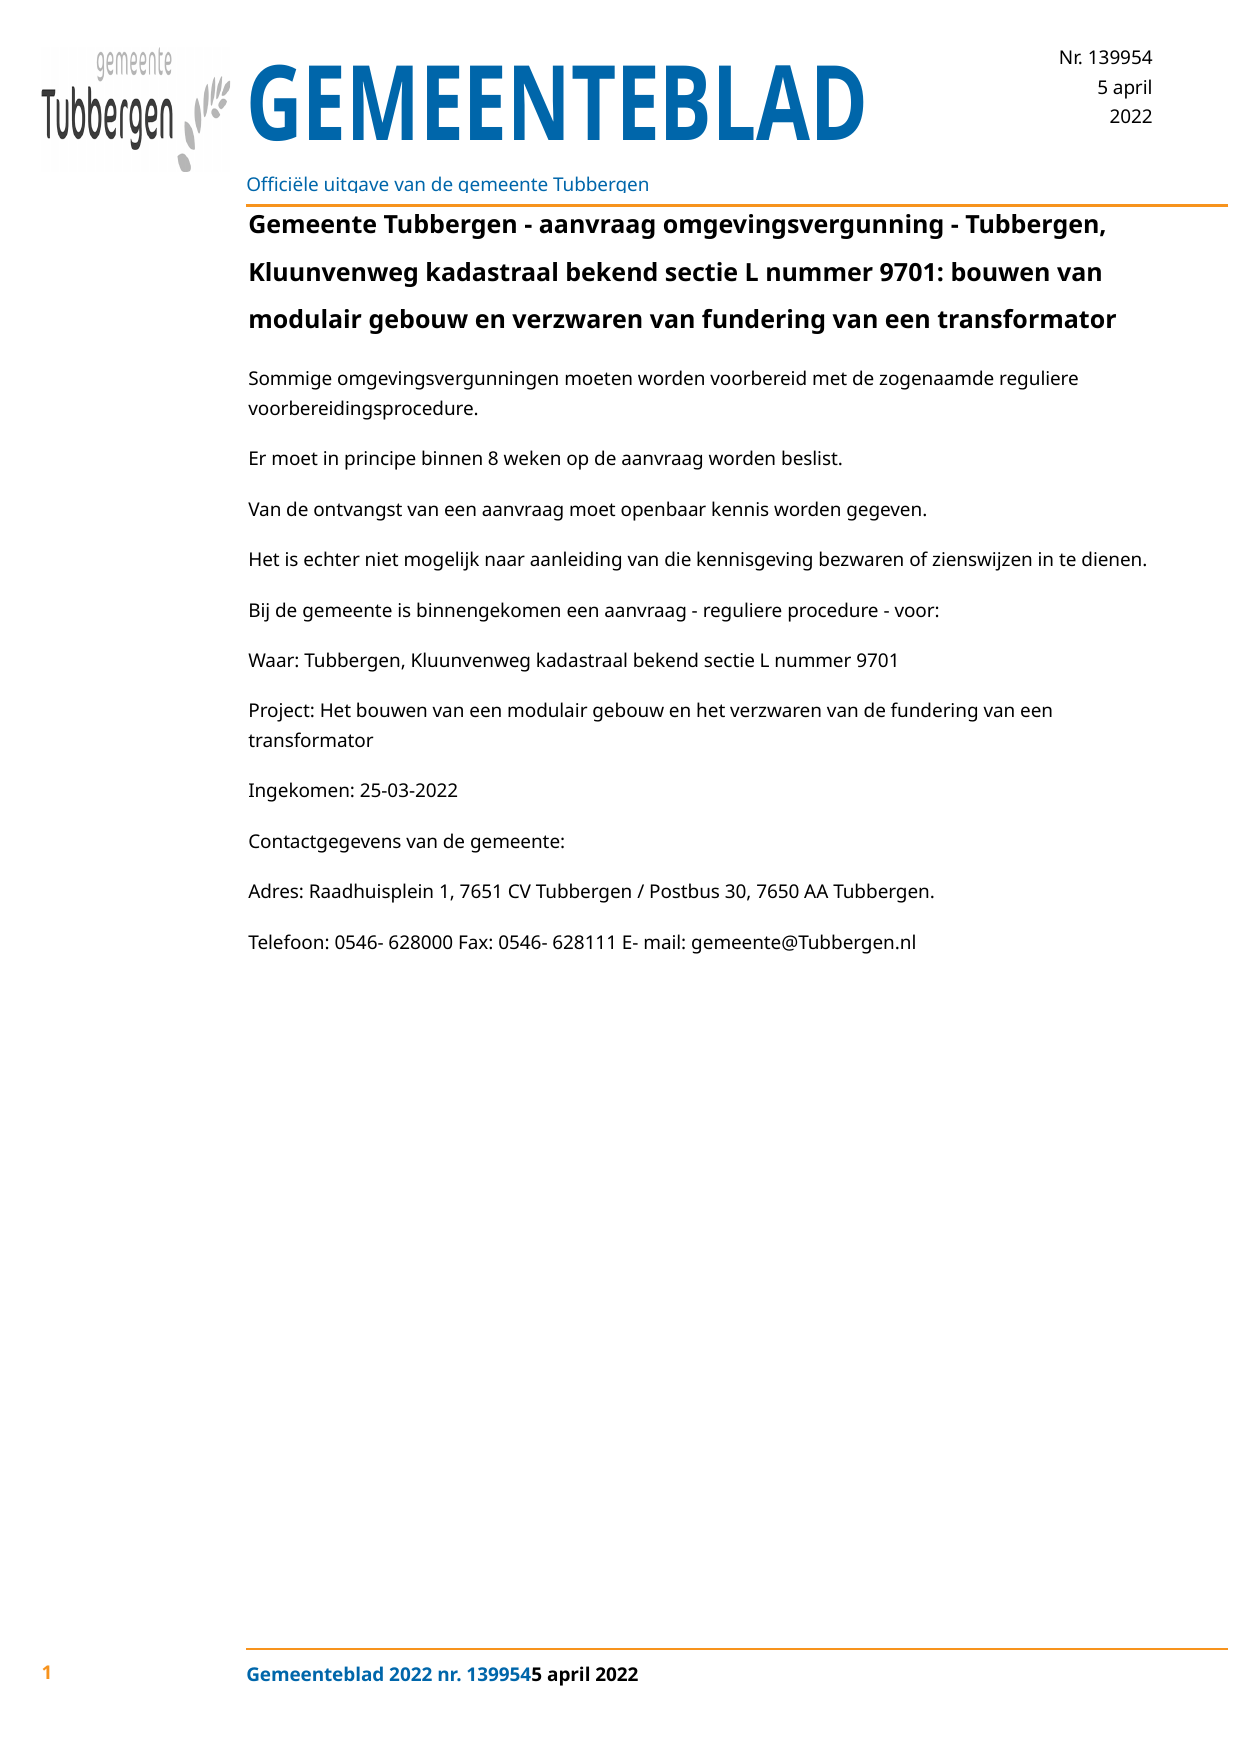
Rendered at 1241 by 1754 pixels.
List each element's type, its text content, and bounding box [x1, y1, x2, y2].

picture [41, 47, 231, 172]
text Van de ontvangst van een aanvraag moet openbaar kennis worden gegeven. [248, 496, 1152, 522]
text Het is echter niet mogelijk naar aanleiding van die kennisgeving bezwaren of zienswijzen in te dienen. [248, 546, 1152, 572]
text Telefoon: 0546- 628000 Fax: 0546- 628111 E- mail: gemeente@Tubbergen.nl [248, 929, 1152, 954]
text Waar: Tubbergen, Kluunvenweg kadastraal bekend sectie L nummer 9701 [248, 647, 1152, 673]
text Adres: Raadhuisplein 1, 7651 CV Tubbergen / Postbus 30, 7650 AA Tubbergen. [248, 878, 1152, 904]
text Ingekomen: 25-03-2022 [248, 778, 1152, 803]
text Bij de gemeente is binnengekomen een aanvraag - reguliere procedure - voor: [248, 597, 1152, 622]
text Er moet in principe binnen 8 weken op de aanvraag worden beslist. [248, 446, 1152, 471]
text Contactgegevens van de gemeente: [248, 828, 1152, 854]
text Project: Het bouwen van een modulair gebouw en het verzwaren van de fundering van een transformator [248, 698, 1152, 753]
text Sommige omgevingsvergunningen moeten worden voorbereid met de zogenaamde reguliere voorbereidingsprocedure. [248, 366, 1152, 421]
text Gemeente Tubbergen - aanvraag omgevingsvergunning - Tubbergen, Kluunvenweg kadastraal bekend sectie L nummer 9701: bouwen van modulair gebouw en verzwaren van fundering van een transformator [248, 207, 1152, 336]
